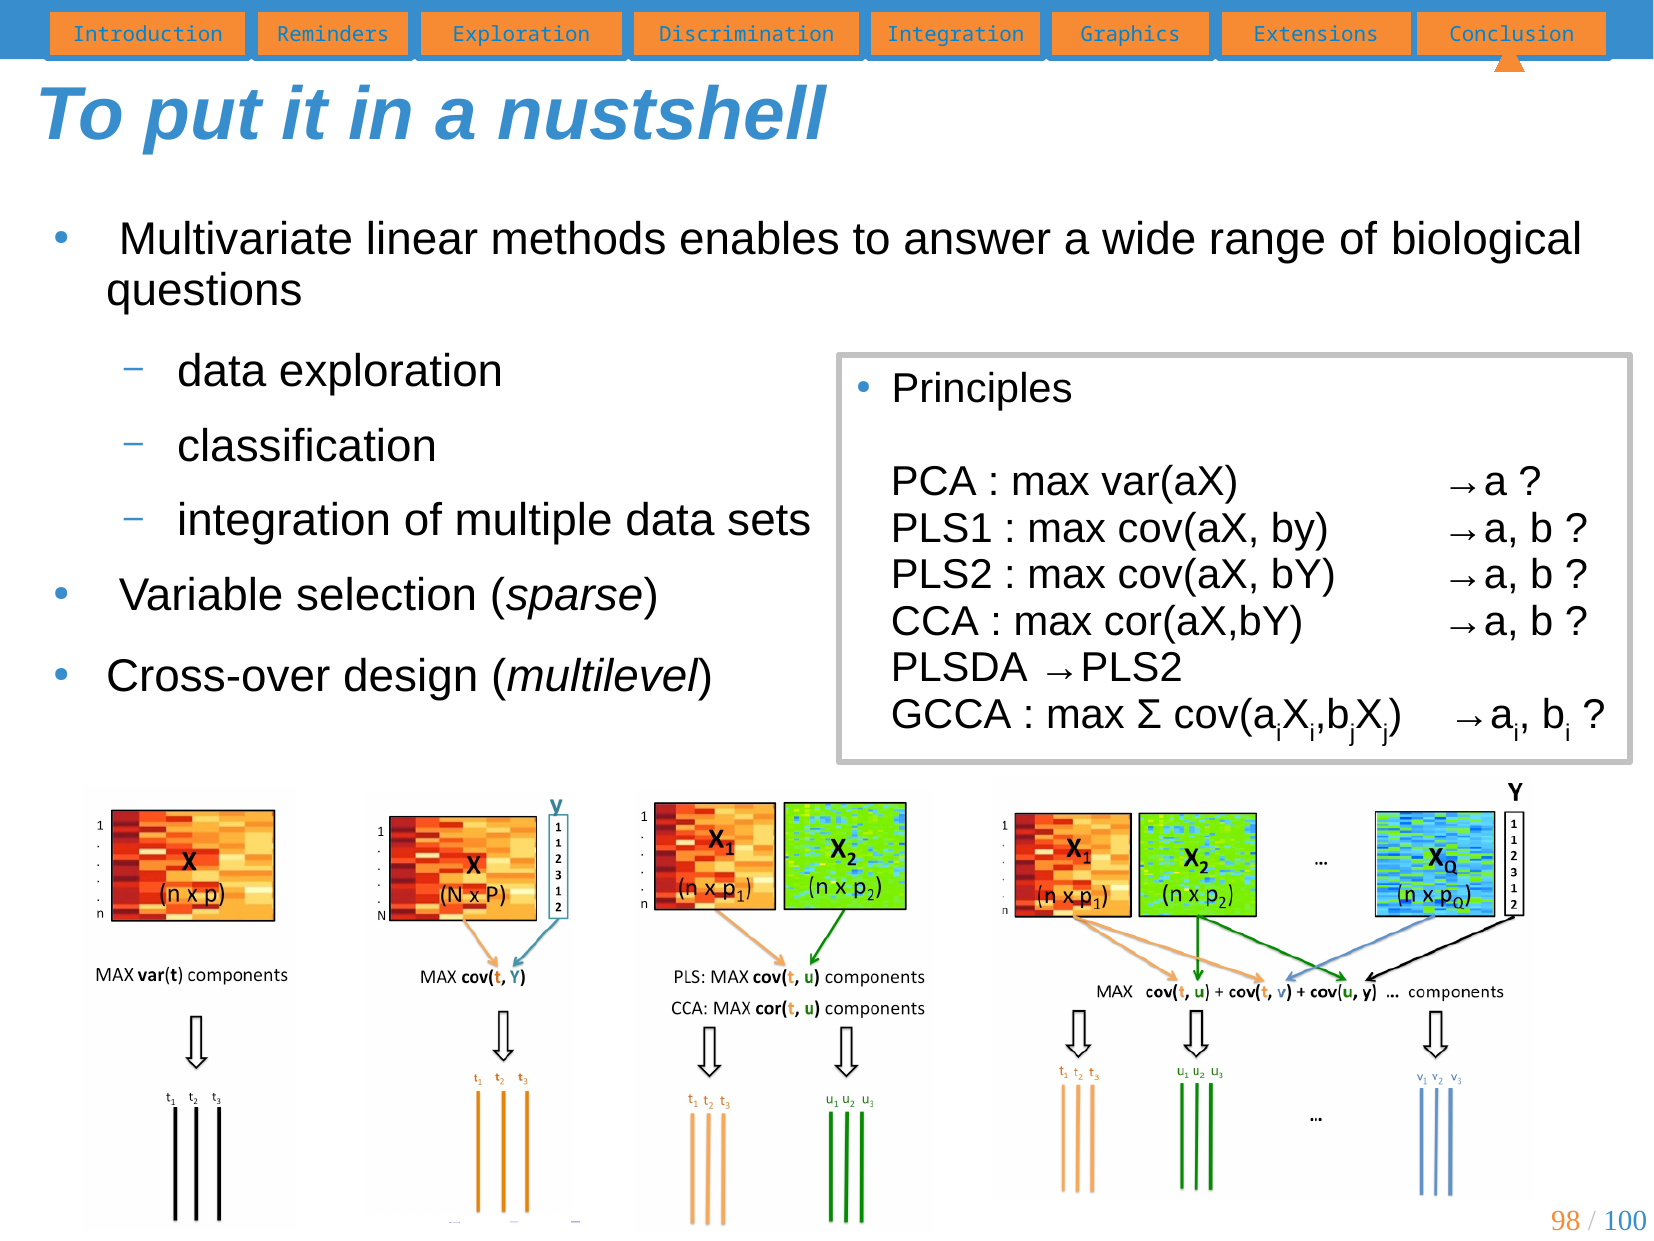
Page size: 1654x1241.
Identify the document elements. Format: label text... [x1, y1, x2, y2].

text_box Principles PCA : max var(aX) →a ? PLS1 : max cov(aX, by) →a, b ? PLS2 : max cov(aX, bY) →a, b ? CCA : max cor(aX,bY) →a, b ? PLSDA →PLS2 GCCA : max Σ cov(aiXi,bjXj) →ai, bi ? [838, 354, 1630, 762]
title To put it in a nustshell [35, 61, 1571, 166]
picture [82, 783, 296, 1241]
picture [625, 789, 934, 1235]
picture [992, 777, 1532, 1207]
text_box [1494, 41, 1525, 72]
picture [357, 783, 597, 1223]
list Multivariate linear methods enables to answer a wide range of biological questions data exploration classification integration of multiple data sets Variable selection (sparse) Cross-over design (multilevel) [35, 212, 1583, 756]
